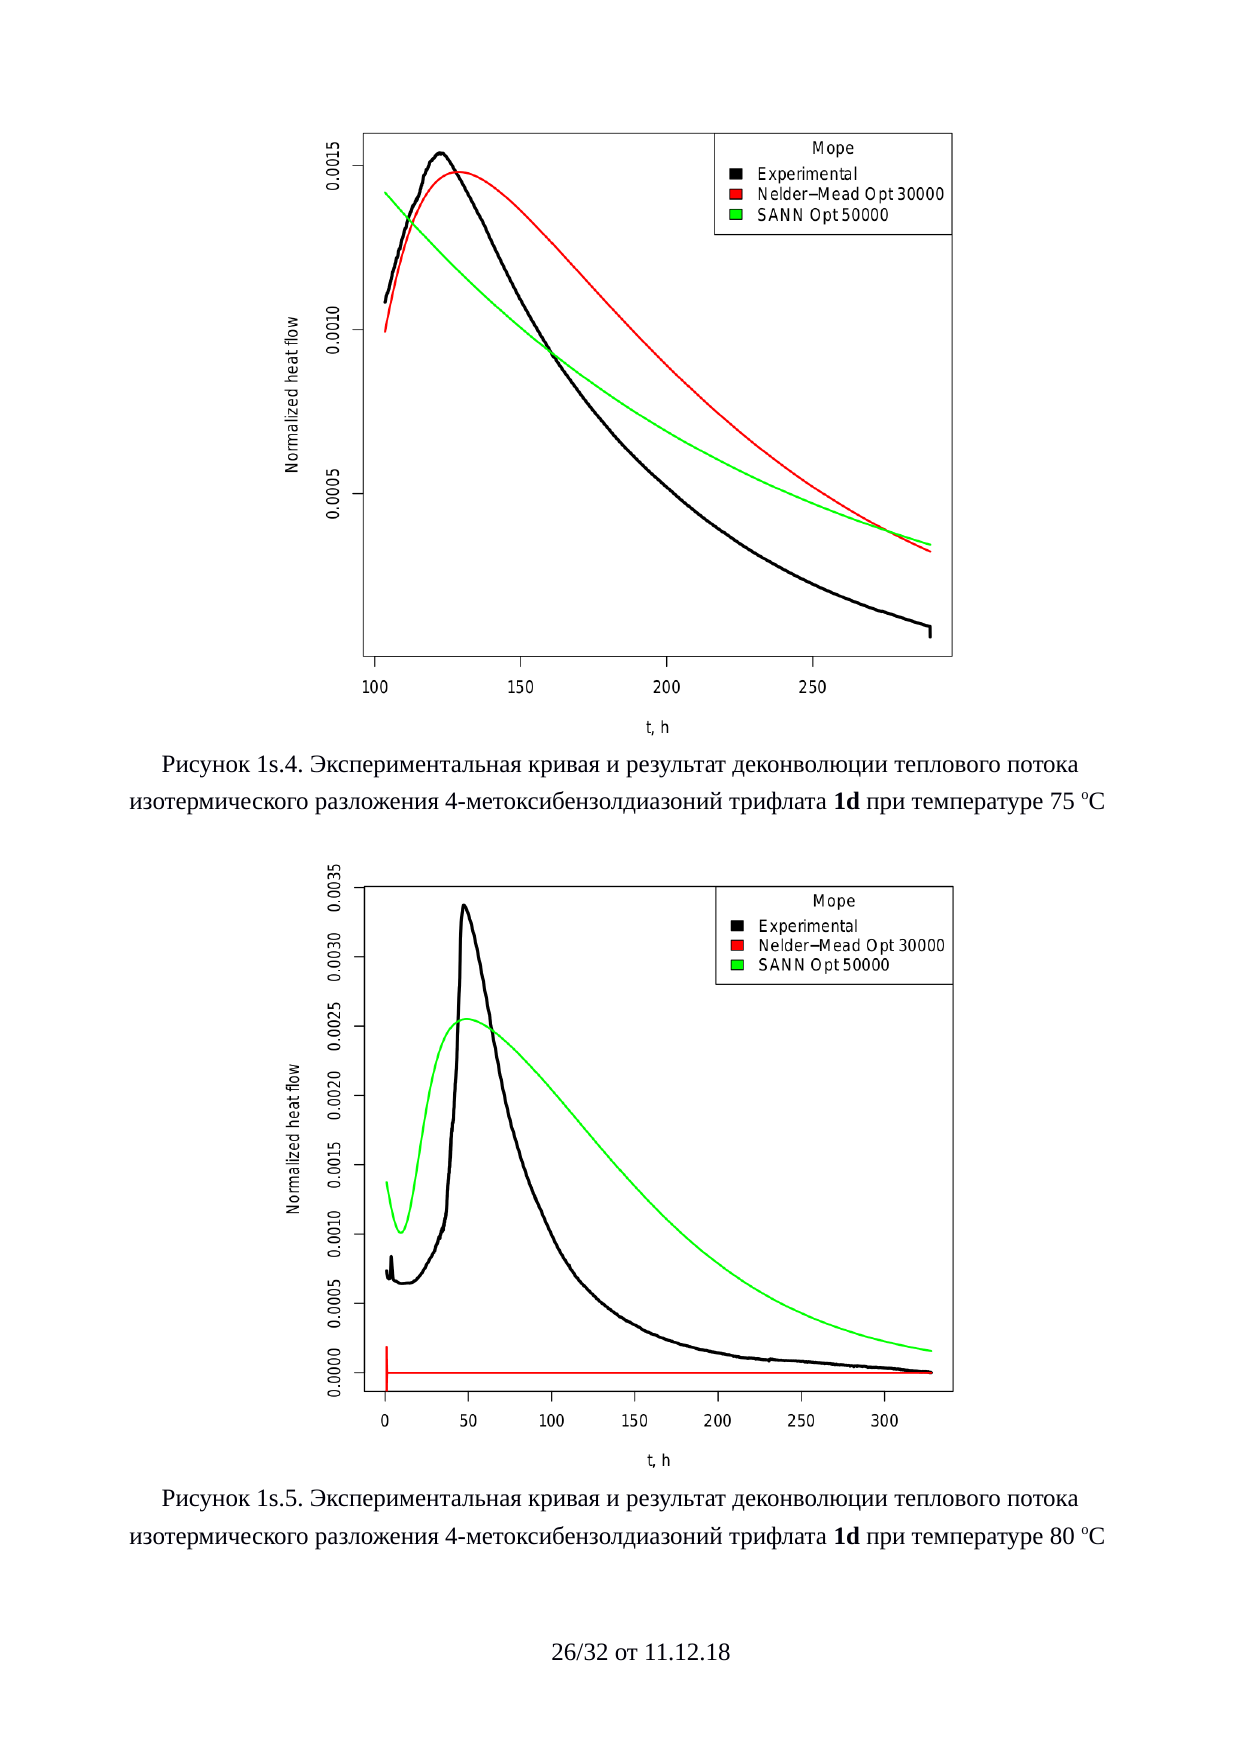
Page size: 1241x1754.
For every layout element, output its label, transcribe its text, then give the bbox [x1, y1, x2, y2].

picture [282, 860, 959, 1475]
text Рисунок 1s.4. Экспериментальная кривая и результат деконволюции теплового потока изотермического разложения 4-метоксибензолдиазоний трифлата 1d при температуре 75 оС [118, 749, 1122, 815]
picture [282, 125, 959, 741]
text Рисунок 1s.5. Экспериментальная кривая и результат деконволюции теплового потока изотермического разложения 4-метоксибензолдиазоний трифлата 1d при температуре 80 оС [118, 1483, 1122, 1549]
